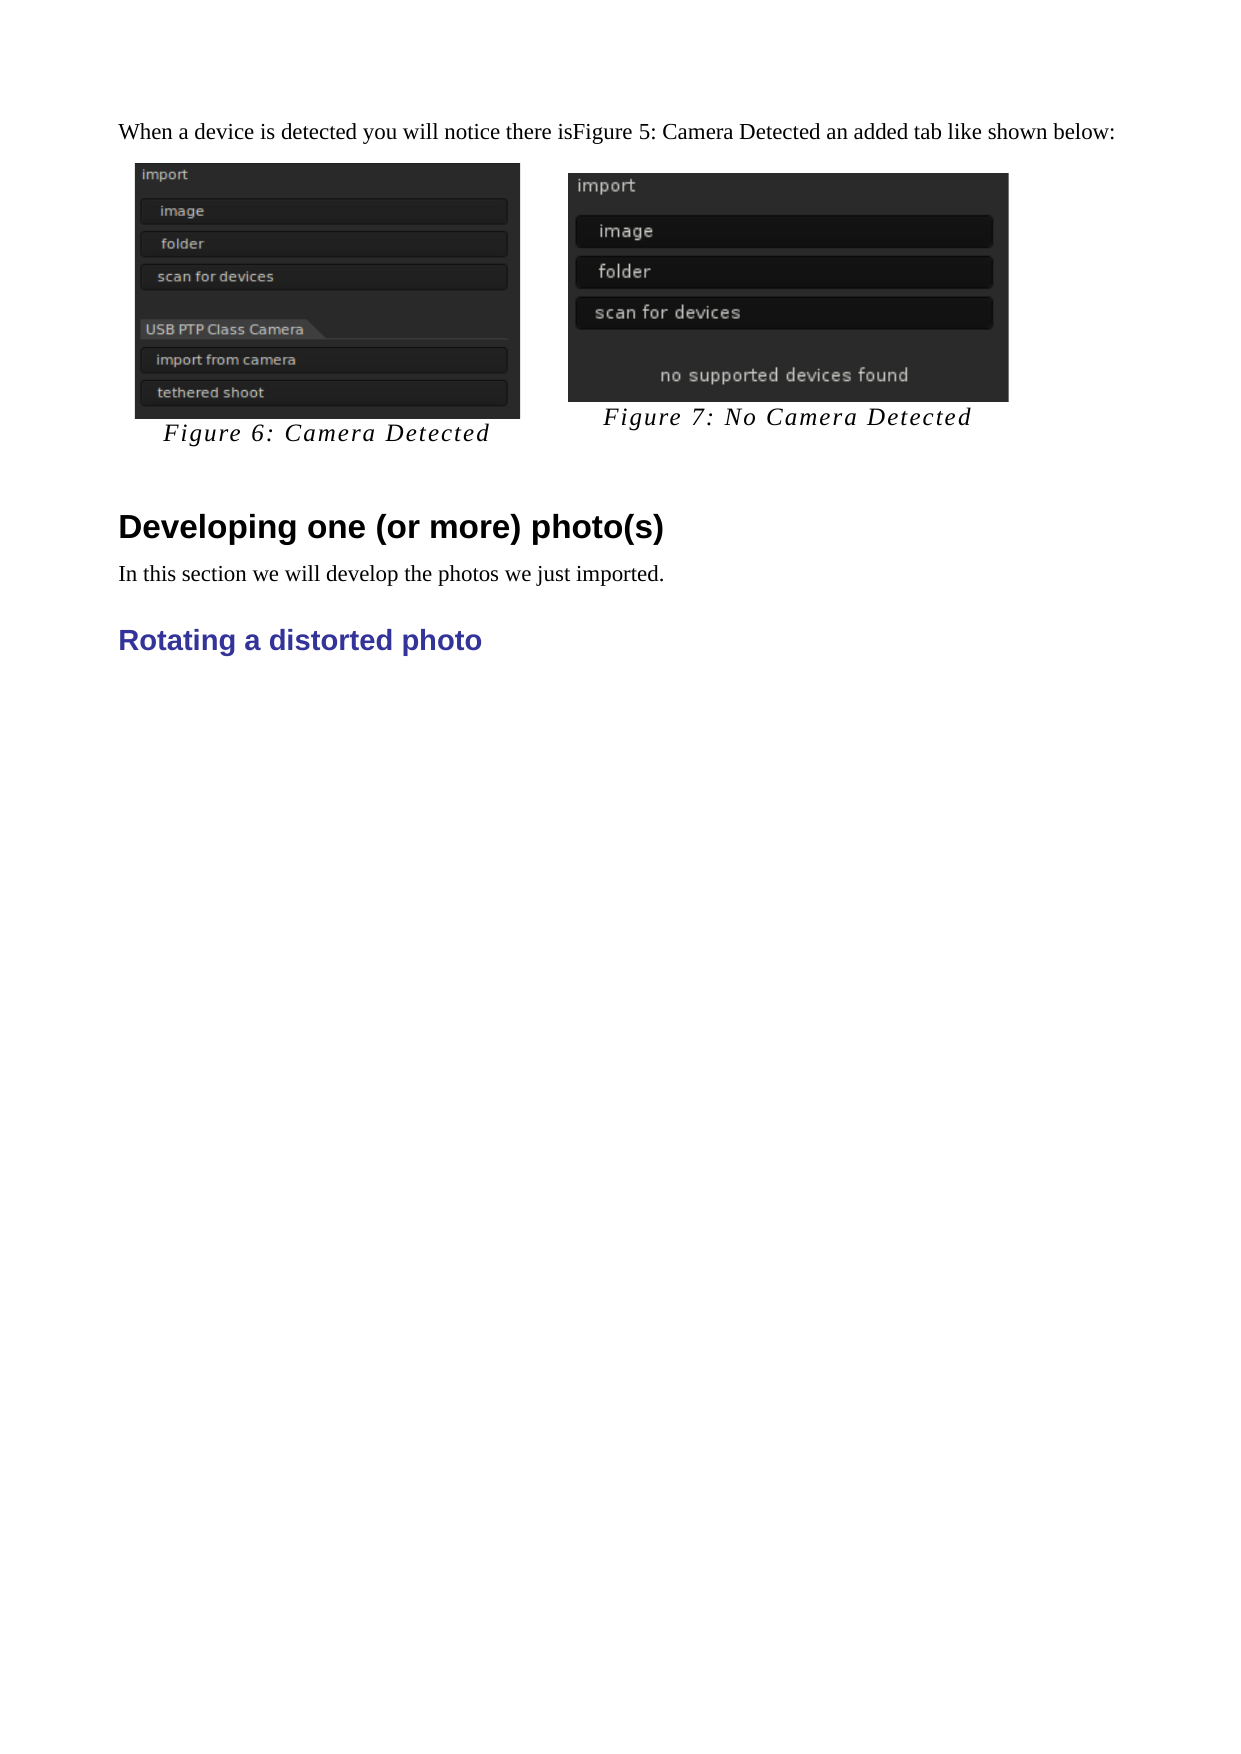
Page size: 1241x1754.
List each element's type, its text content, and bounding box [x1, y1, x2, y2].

subtitle Developing one (or more) photo(s) [118, 507, 1122, 546]
text Figure 6: Camera Detected [135, 419, 520, 447]
picture [134, 163, 521, 419]
picture [568, 173, 1009, 402]
text Figure 7: No Camera Detected [568, 402, 1008, 431]
text When a device is detected you will notice there isFigure 5: Camera Detected an added tab like shown below: [118, 118, 1122, 144]
subtitle Rotating a distorted photo [118, 623, 1122, 657]
text In this section we will develop the photos we just imported. [118, 561, 1122, 587]
